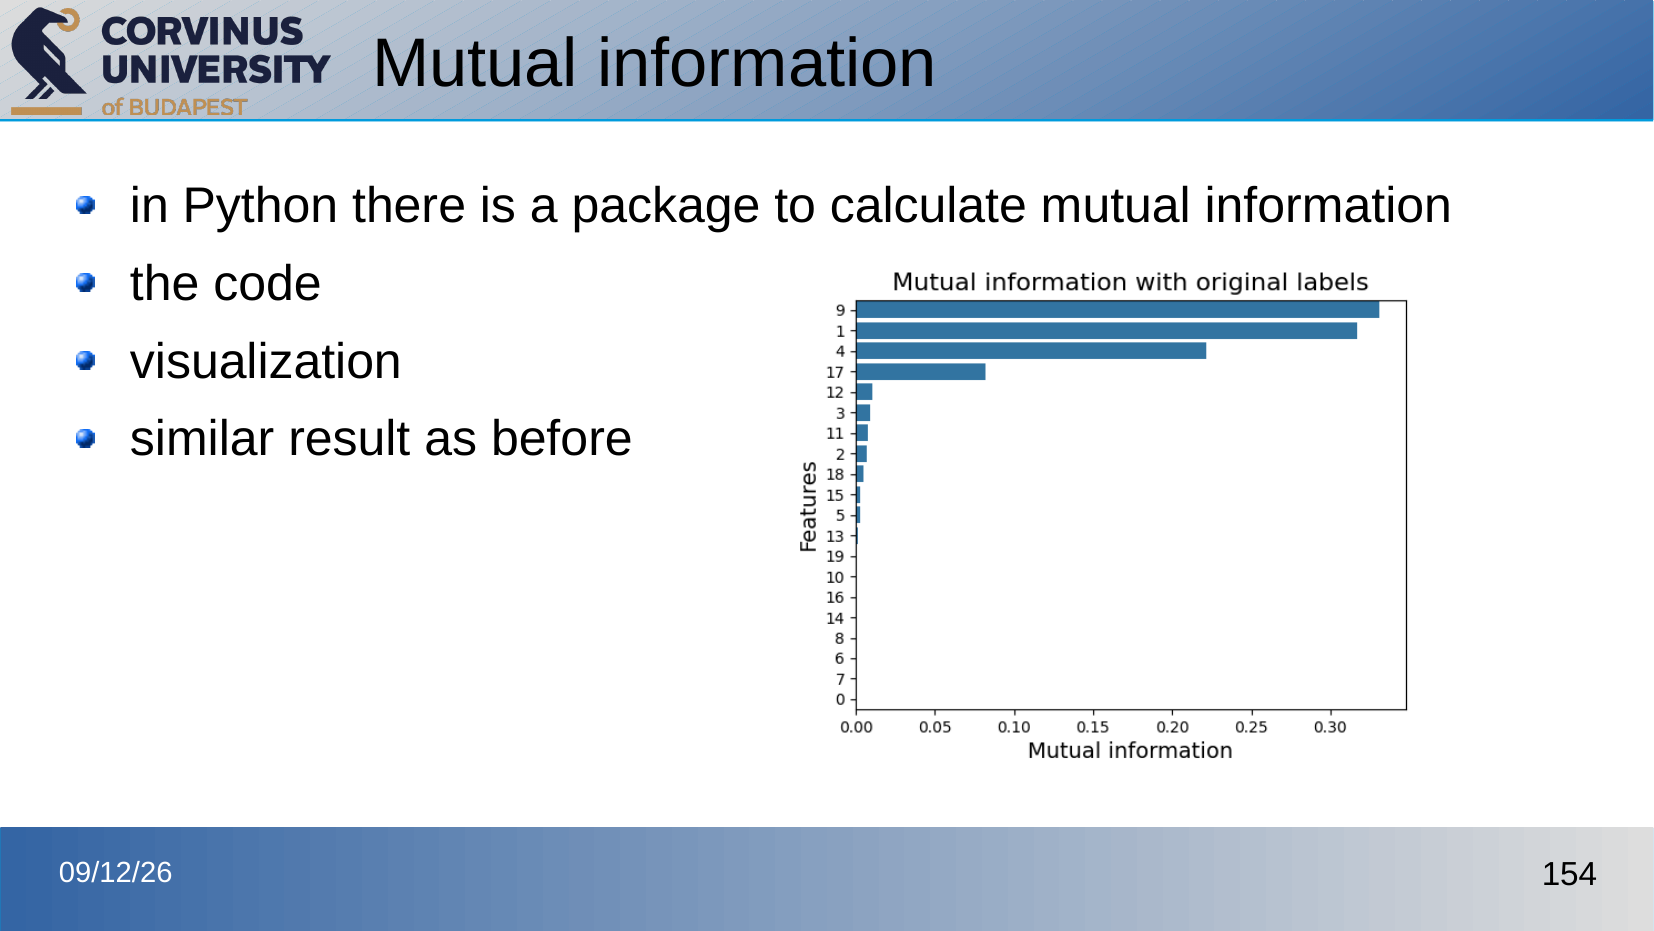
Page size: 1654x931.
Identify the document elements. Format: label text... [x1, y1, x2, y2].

list in Python there is a package to calculate mutual information the code visualization similar result as before [59, 177, 1625, 768]
picture [767, 236, 1477, 768]
title Mutual information [372, 23, 1625, 103]
picture [11, 7, 331, 115]
